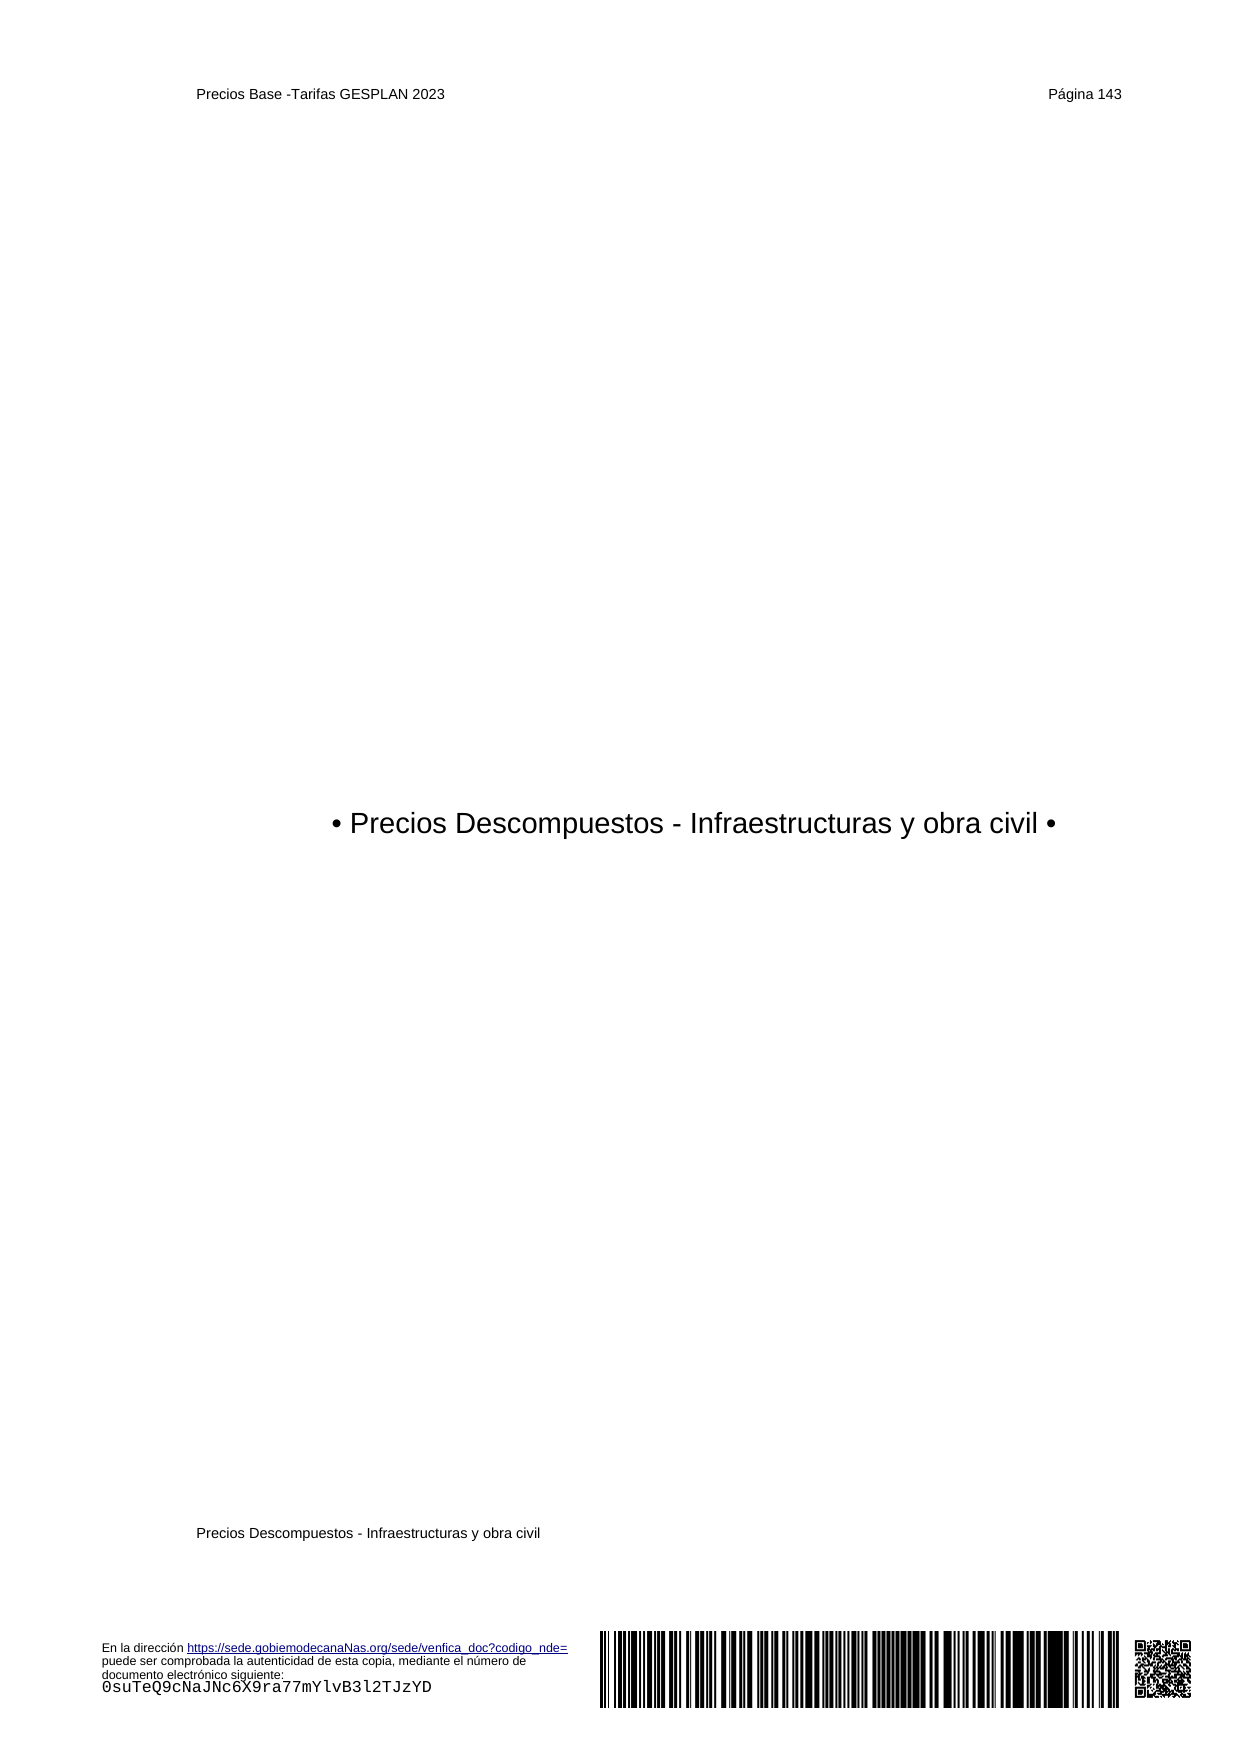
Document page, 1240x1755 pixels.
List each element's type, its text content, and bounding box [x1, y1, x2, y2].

text En la dirección https://sede.gobiemodecanaNas.org/sede/venfica_doc?codigo_nde= puede ser comprobada la autenticidad de esta copia, mediante el número de documento electrónico siguiente: 0suTeQ9cNaJNc6X9ra77mYlvB3l2TJzYD [102, 1641, 571, 1695]
subtitle • Precios Descompuestos - Infraestructuras y obra civil • [196, 810, 1057, 839]
picture [600, 1631, 1197, 1708]
text Página 143 [1048, 88, 1131, 102]
text Precios Descompuestos - Infraestructuras y obra civil [196, 1526, 1057, 1541]
text Precios Base -Tarifas GESPLAN 2023 [196, 88, 471, 102]
